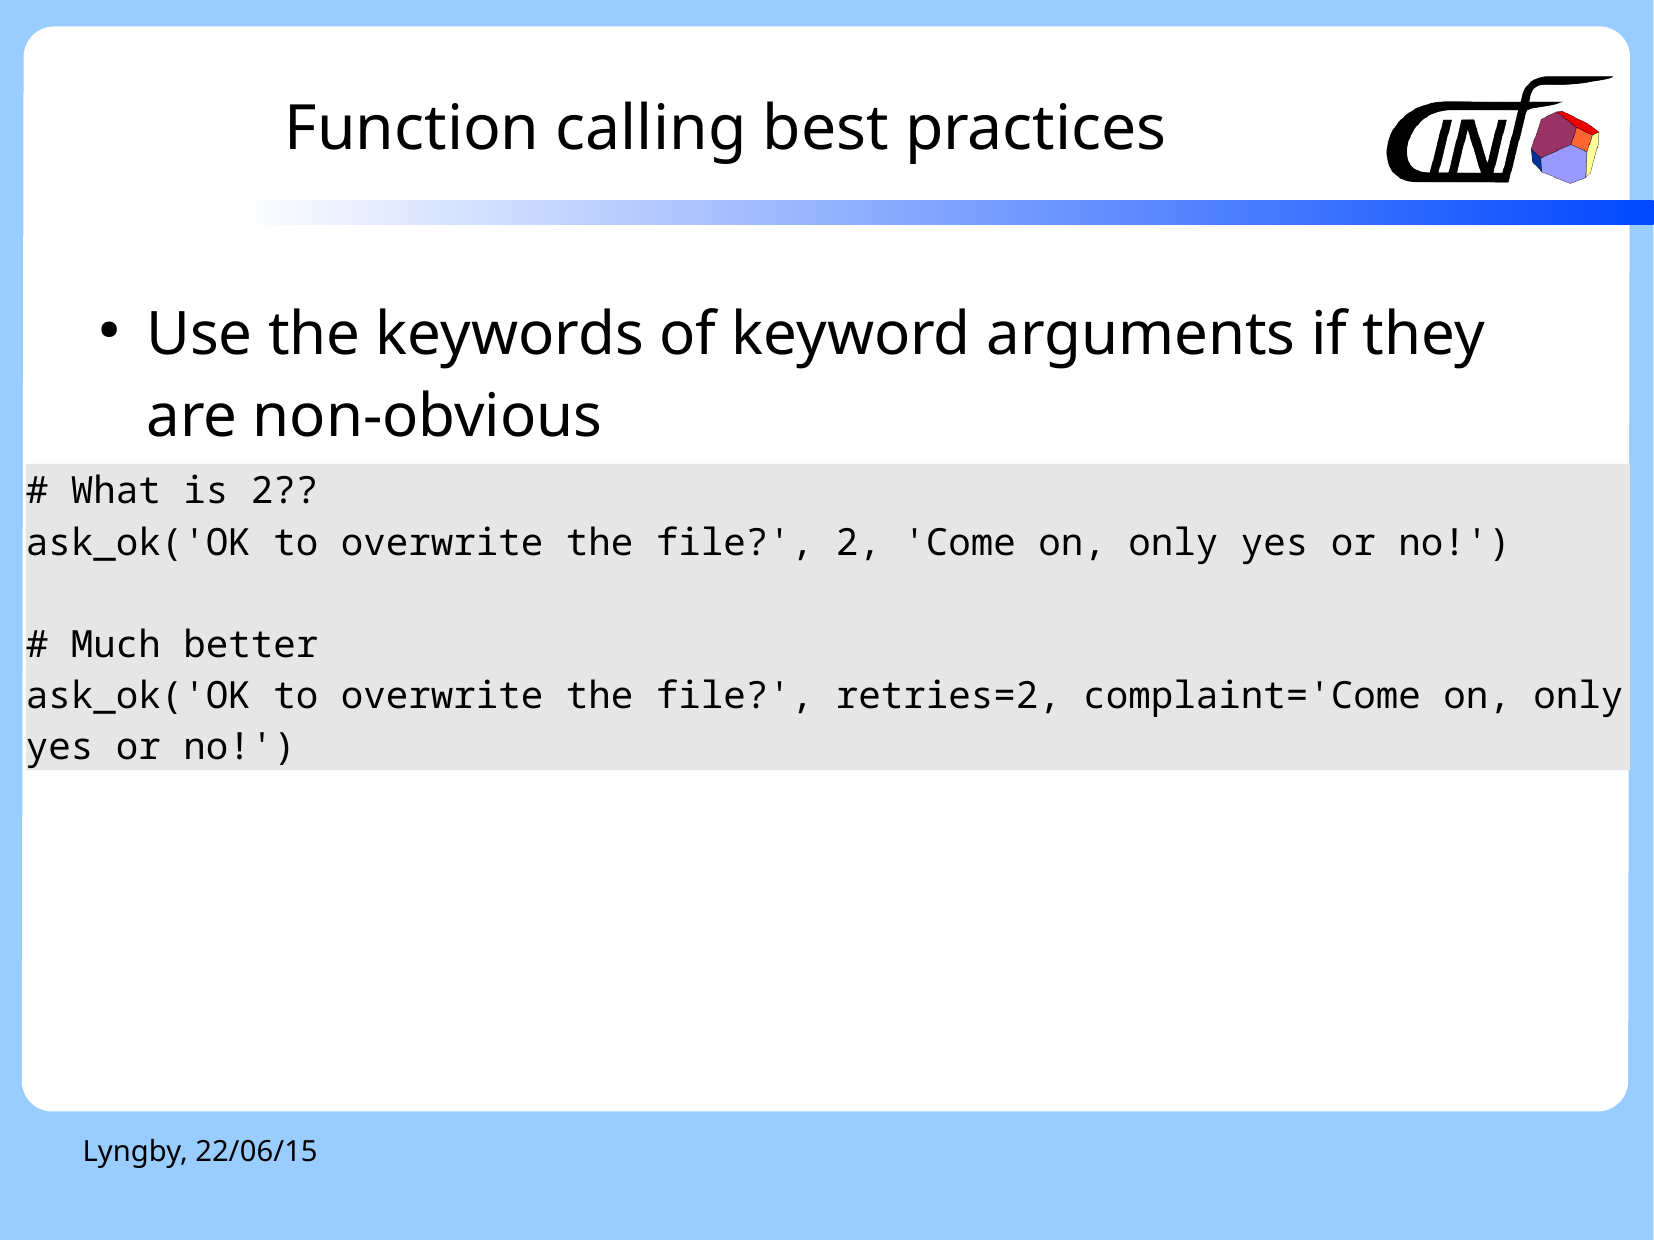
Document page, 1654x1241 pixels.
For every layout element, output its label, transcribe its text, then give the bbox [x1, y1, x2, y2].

list Use the keywords of keyword arguments if they are non-obvious [82, 290, 1571, 455]
text_box 1442 [956, 201, 961, 224]
title Function calling best practices [82, 49, 1371, 201]
picture [1386, 76, 1613, 184]
text_box # What is 2?? ask_ok('OK to overwrite the file?', 2, 'Come on, only yes or no!') # Much better ask_ok('OK to overwrite the file?', retries=2, complaint='Come on, only yes or no!') [25, 466, 1630, 768]
